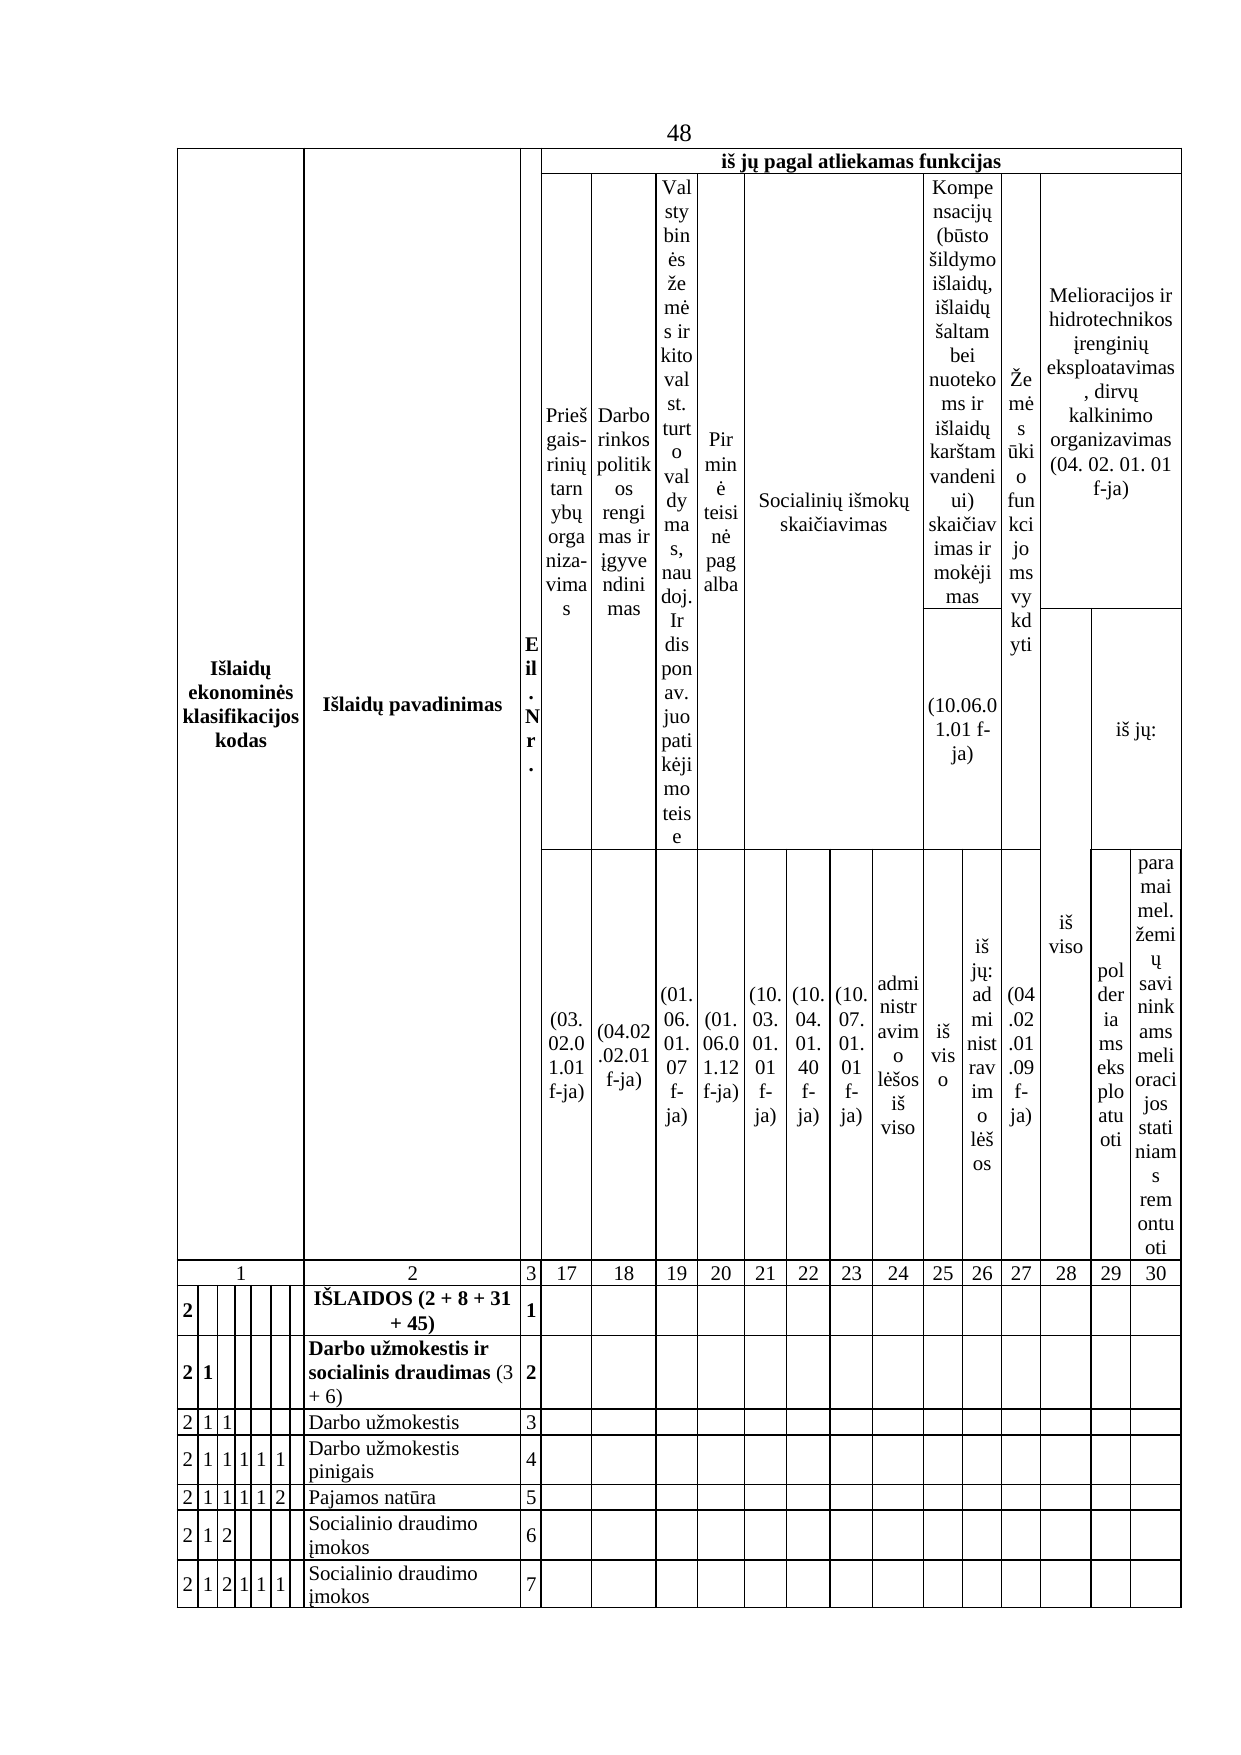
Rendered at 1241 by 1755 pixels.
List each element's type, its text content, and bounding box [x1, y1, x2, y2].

table_cell [873, 1336, 923, 1408]
table_cell 17 [587, 1261, 591, 1285]
table_cell [272, 1286, 289, 1334]
table_cell [873, 1436, 923, 1483]
table_cell Kompensacijų (būsto šildymo išlaidų, išlaidų šaltam bei nuotekoms ir išlaidų karštam vandeniui) skaičiavimas ir mokėjimas [924, 174, 1001, 608]
table_header Išlaidų pavadinimas [305, 149, 520, 1259]
table_cell [1041, 1286, 1090, 1334]
table_cell 1 [236, 1561, 250, 1606]
table_cell [199, 1286, 217, 1334]
table_cell [1002, 1286, 1040, 1334]
table_cell [1131, 1286, 1180, 1334]
table_cell [1002, 1436, 1040, 1483]
table_cell [787, 1485, 791, 1509]
table_cell [1092, 1336, 1130, 1408]
table_cell [1092, 1436, 1130, 1483]
table_cell 7 [521, 1561, 540, 1606]
table_cell [698, 1336, 744, 1408]
table_cell 1 [199, 1511, 217, 1559]
table_cell 22 [787, 1261, 791, 1285]
table_cell [1126, 1410, 1130, 1434]
table_cell (01.06.01.07 f-ja) [657, 850, 697, 1259]
table_cell [592, 1511, 655, 1559]
table_cell [1131, 1561, 1180, 1606]
table_cell [592, 1336, 655, 1408]
table_cell [782, 1410, 786, 1434]
table_cell [919, 1410, 923, 1434]
table_cell 2 [178, 1336, 197, 1408]
table_cell 28 [1041, 1261, 1045, 1285]
table_cell [1036, 1410, 1040, 1434]
table_cell [1036, 1485, 1040, 1509]
table_cell [963, 1410, 967, 1434]
table_cell 2 [178, 1561, 197, 1606]
table_header Eil. Nr. [521, 149, 541, 1259]
table_cell [873, 1561, 923, 1606]
table_cell 1 [199, 1436, 217, 1483]
table_cell [218, 1336, 234, 1408]
table_cell [787, 1436, 829, 1483]
table_cell Socialinių išmokų skaičiavimas [745, 174, 923, 848]
table_cell [831, 1336, 872, 1408]
table_cell [1131, 1436, 1180, 1483]
table_cell [963, 1286, 1001, 1334]
table_cell 2 [178, 1436, 197, 1483]
table_cell 2 [218, 1511, 234, 1559]
table_cell [1002, 1410, 1006, 1434]
table_cell 27 [1002, 1261, 1006, 1285]
table_cell [291, 1286, 303, 1334]
table_cell (03.02.01.01 f-ja) [542, 850, 591, 1259]
table_cell Darbo rinkos politikos rengimas ir įgyvendinimas [592, 174, 655, 848]
table_cell 1 [218, 1485, 222, 1509]
table_cell [873, 1410, 877, 1434]
table_cell [592, 1485, 596, 1509]
table_cell 2 [178, 1511, 197, 1559]
table_cell 2 [516, 1261, 520, 1285]
table_cell [787, 1336, 829, 1408]
table_cell 25 [958, 1261, 962, 1285]
table_cell [1131, 1336, 1180, 1408]
table_cell [924, 1286, 962, 1334]
table_cell [831, 1511, 872, 1559]
table_cell [963, 1561, 1001, 1606]
table_cell 1 [213, 1485, 217, 1509]
table_cell [782, 1485, 786, 1509]
table_cell [787, 1286, 829, 1334]
table_cell [919, 1485, 923, 1509]
table_cell [698, 1561, 744, 1606]
table_cell 6 [521, 1511, 540, 1559]
table_cell Priešgais- rinių tarnybų organiza- vimas [542, 174, 591, 848]
table_cell [252, 1336, 270, 1408]
table_cell iš viso [924, 850, 962, 1259]
table_cell [831, 1561, 872, 1606]
table_cell [542, 1286, 591, 1334]
table_cell 1 [252, 1561, 270, 1606]
table_cell [873, 1485, 877, 1509]
table_cell [740, 1485, 744, 1509]
table_cell [657, 1436, 697, 1483]
table_cell 20 [740, 1261, 744, 1285]
table_cell [291, 1336, 303, 1408]
table_cell 26 [997, 1261, 1001, 1285]
table_cell [657, 1286, 697, 1334]
table_cell [745, 1511, 786, 1559]
table_cell [291, 1511, 303, 1559]
table_cell 1 [272, 1436, 289, 1483]
table_cell [1041, 1336, 1090, 1408]
table_cell [1041, 1561, 1090, 1606]
table_cell [963, 1485, 967, 1509]
table_cell 1 [218, 1436, 234, 1483]
table_cell [997, 1485, 1001, 1509]
table_cell 4 [521, 1436, 540, 1483]
table_cell [868, 1485, 872, 1509]
table_cell [831, 1286, 872, 1334]
table_cell 18 [592, 1261, 596, 1285]
table_cell [963, 1336, 1001, 1408]
table_cell Pirminė teisinė pagalba [698, 174, 744, 848]
table_cell [831, 1436, 872, 1483]
table_cell [291, 1436, 303, 1483]
table_cell [745, 1286, 786, 1334]
table_cell [958, 1485, 962, 1509]
table_cell 1 [199, 1336, 217, 1408]
table_cell (10.06.01.01 f-ja) [924, 609, 1001, 848]
table_cell [542, 1436, 591, 1483]
table_cell [745, 1336, 786, 1408]
table_cell [657, 1511, 697, 1559]
table_cell 2 [178, 1286, 197, 1334]
table_cell 1 [236, 1436, 250, 1483]
table_cell [1002, 1561, 1040, 1606]
table_cell 24 [919, 1261, 923, 1285]
table_cell [787, 1410, 791, 1434]
table_cell [963, 1436, 1001, 1483]
table_cell [1041, 1485, 1045, 1509]
table_cell 1 [252, 1436, 270, 1483]
table_cell [1002, 1511, 1040, 1559]
table_cell 1 [199, 1561, 217, 1606]
table_cell 5 [521, 1485, 525, 1509]
table_cell [1092, 1286, 1130, 1334]
table_cell [592, 1410, 596, 1434]
table_cell [291, 1561, 303, 1606]
table_cell [924, 1561, 962, 1606]
table_cell (10.07.01.01 f-ja) [831, 850, 872, 1259]
table_cell iš jų: administravimo lėšos [963, 850, 1001, 1259]
table_cell 2 [521, 1336, 540, 1408]
table_cell [745, 1436, 786, 1483]
table_cell [693, 1485, 697, 1509]
table_cell polderiams eksploatuoti [1092, 850, 1130, 1259]
table_cell 3 [521, 1410, 525, 1434]
table_cell [924, 1511, 962, 1559]
table_cell [542, 1561, 591, 1606]
table_cell (04.02.02.01 f-ja) [592, 850, 655, 1259]
table_cell [657, 1336, 697, 1408]
table_cell [924, 1436, 962, 1483]
table_cell 19 [693, 1261, 697, 1285]
table_cell administravimo lėšos iš viso [873, 850, 923, 1259]
table_cell [542, 1336, 591, 1408]
table_cell [698, 1511, 744, 1559]
table_cell [868, 1410, 872, 1434]
table_cell Melioracijos ir hidrotechnikos įrenginių eksploatavimas, dirvų kalkinimo organizavimas (04. 02. 01. 01 f-ja) [1041, 174, 1181, 608]
table_cell [587, 1410, 591, 1434]
table_cell [272, 1336, 289, 1408]
table_cell [698, 1286, 744, 1334]
table_cell [657, 1561, 697, 1606]
table_cell [1131, 1511, 1180, 1559]
table_cell 29 [1126, 1261, 1130, 1285]
table_cell [592, 1561, 655, 1606]
table_cell [1041, 1436, 1090, 1483]
table_cell [745, 1561, 786, 1606]
table_cell 3 [521, 1261, 525, 1285]
table_cell Valstybinės žemės ir kito valst. turto valdymas, naudoj. Ir disponav. juo patikėjimo teise [657, 174, 697, 848]
table_cell iš viso [1041, 609, 1091, 1259]
table_cell [592, 1286, 655, 1334]
table_cell 1 [521, 1286, 540, 1334]
table_cell 1 [272, 1561, 289, 1606]
table_cell [740, 1410, 744, 1434]
table_cell [542, 1511, 591, 1559]
table_cell [873, 1286, 923, 1334]
table_cell [873, 1511, 923, 1559]
table_cell [958, 1410, 962, 1434]
table_header Išlaidų ekonominės klasifikacijos kodas [178, 149, 303, 1259]
table_cell [787, 1511, 829, 1559]
table_cell [693, 1410, 697, 1434]
table_cell (10.03.01.01 f-ja) [745, 850, 786, 1259]
table_cell (01.06.01.12 f-ja) [698, 850, 744, 1259]
table_cell [236, 1336, 250, 1408]
table_cell [592, 1436, 655, 1483]
table_cell [1092, 1511, 1130, 1559]
table_cell [1002, 1336, 1040, 1408]
table_cell [218, 1286, 234, 1334]
table_cell [587, 1485, 591, 1509]
table_cell 1 [213, 1410, 217, 1434]
table_cell [272, 1511, 289, 1559]
table_cell [1092, 1561, 1130, 1606]
table_cell [252, 1286, 270, 1334]
table_cell 1 [218, 1410, 222, 1434]
table_cell [924, 1336, 962, 1408]
table_cell [252, 1511, 270, 1559]
table_cell Žemės ūkio funkcijoms vykdyti [1002, 174, 1040, 848]
table_cell [698, 1436, 744, 1483]
table_cell [997, 1410, 1001, 1434]
table_cell (10.04.01.40 f-ja) [787, 850, 829, 1259]
table_cell [1126, 1485, 1130, 1509]
table_cell (04.02.01.09 f-ja) [1002, 850, 1040, 1259]
table_cell [1041, 1511, 1090, 1559]
table_cell [963, 1511, 1001, 1559]
table_cell iš jų: [1092, 609, 1181, 848]
table_cell [787, 1561, 829, 1606]
table_cell [236, 1286, 250, 1334]
table_cell 27 [1036, 1261, 1040, 1285]
table_cell [1002, 1485, 1006, 1509]
table_cell 24 [873, 1261, 877, 1285]
table_cell 26 [963, 1261, 967, 1285]
table_cell 2 [218, 1561, 234, 1606]
table_cell [236, 1511, 250, 1559]
table_cell 21 [782, 1261, 786, 1285]
table_cell 23 [868, 1261, 872, 1285]
table_cell [1041, 1410, 1045, 1434]
